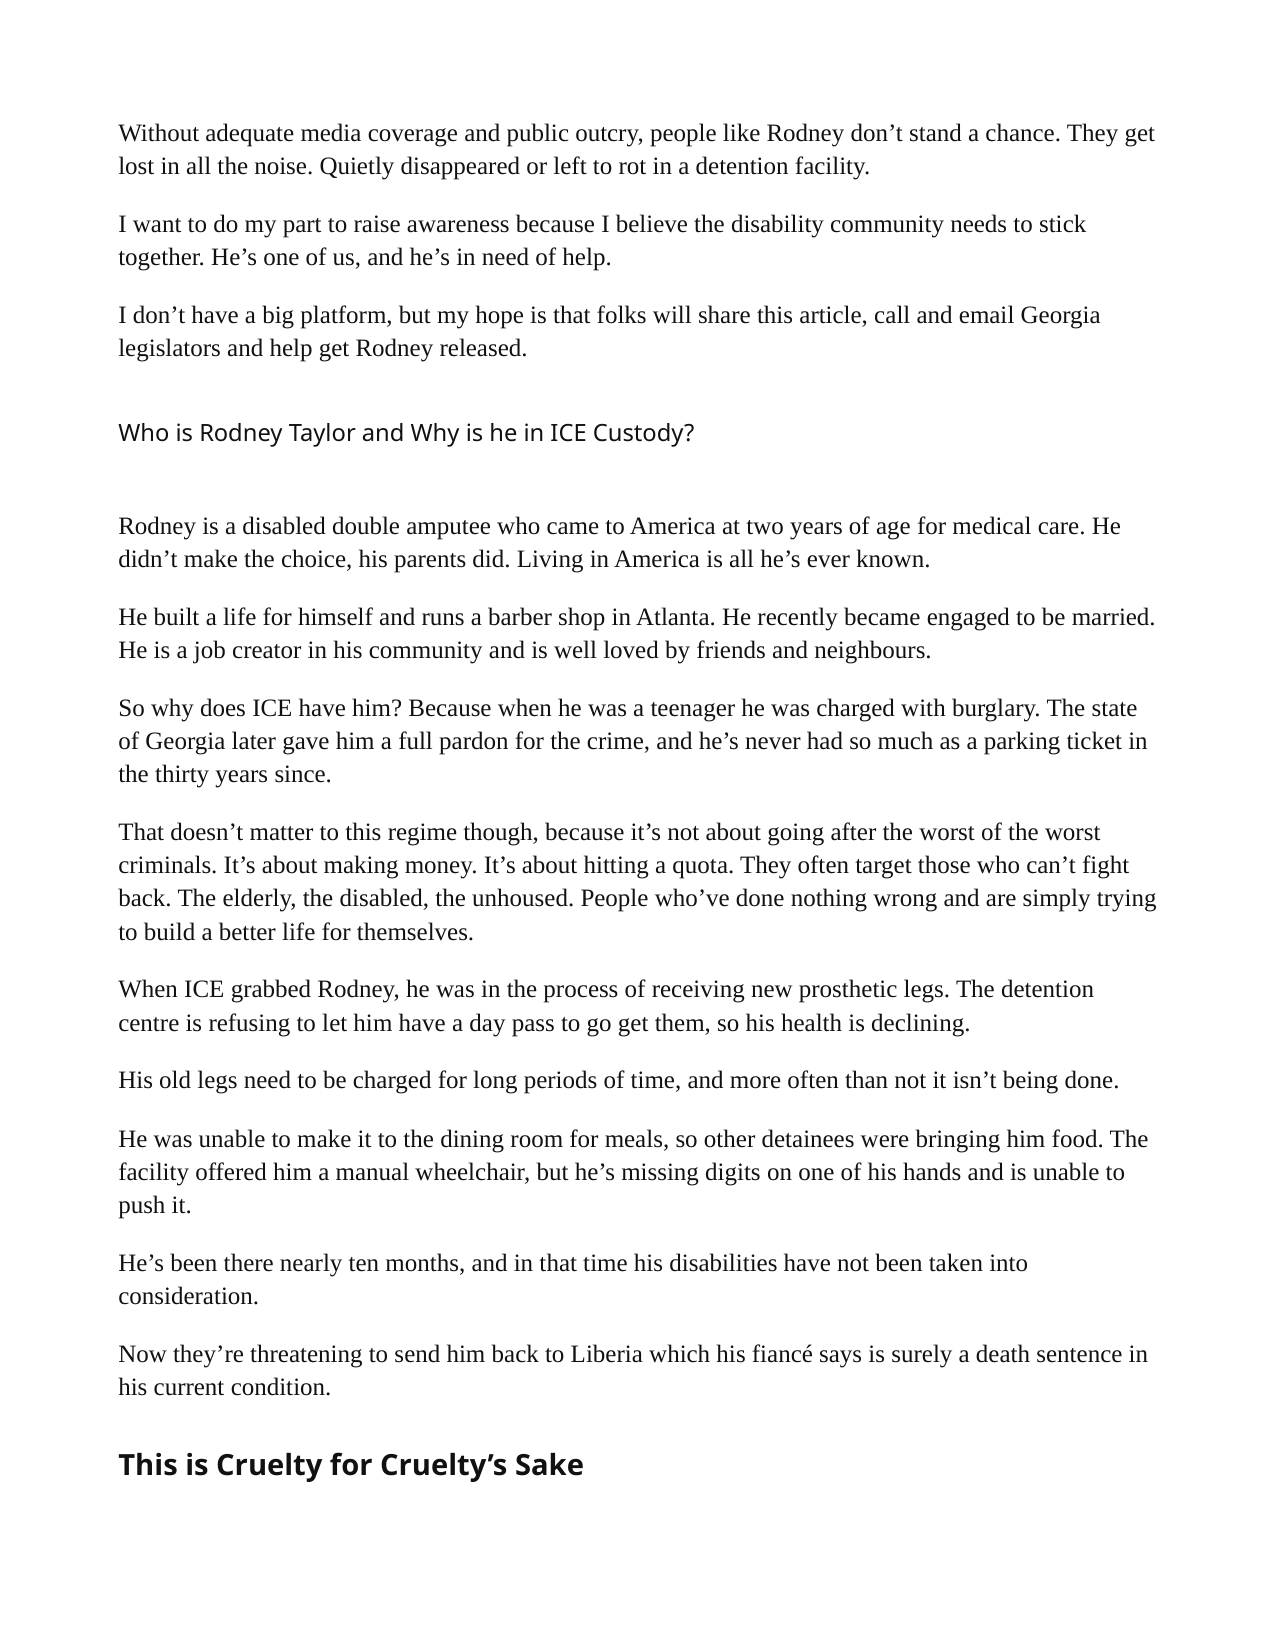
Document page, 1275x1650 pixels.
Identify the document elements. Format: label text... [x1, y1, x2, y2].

subtitle This is Cruelty for Cruelty’s Sake [118, 1444, 1157, 1484]
text So why does ICE have him? Because when he was a teenager he was charged with burglary. The state of Georgia later gave him a full pardon for the crime, and he’s never had so much as a parking ticket in the thirty years since. [118, 693, 1157, 788]
subtitle Who is Rodney Taylor and Why is he in ICE Custody? [118, 416, 1157, 449]
text He’s been there nearly ten months, and in that time his disabilities have not been taken into consideration. [118, 1248, 1157, 1309]
text I want to do my part to raise awareness because I believe the disability community needs to stick together. He’s one of us, and he’s in need of help. [118, 209, 1157, 271]
text He was unable to make it to the dining room for meals, so other detainees were bringing him food. The facility offered him a manual wheelchair, but he’s missing digits on one of his hands and is unable to push it. [118, 1124, 1157, 1218]
text When ICE grabbed Rodney, he was in the process of receiving new prosthetic legs. The detention centre is refusing to let him have a day pass to go get them, so his health is declining. [118, 974, 1157, 1036]
text Rodney is a disabled double amputee who came to America at two years of age for medical care. He didn’t make the choice, his parents did. Living in America is all he’s ever known. [118, 511, 1157, 573]
text That doesn’t matter to this regime though, because it’s not about going after the worst of the worst criminals. It’s about making money. It’s about hitting a quota. They often target those who can’t fight back. The elderly, the disabled, the unhoused. People who’ve done nothing wrong and are simply trying to build a better life for themselves. [118, 817, 1157, 945]
text His old legs need to be charged for long periods of time, and more often than not it isn’t being done. [118, 1066, 1157, 1094]
text Without adequate media coverage and public outcry, people like Rodney don’t stand a chance. They get lost in all the noise. Quietly disappeared or left to rot in a detention facility. [118, 118, 1157, 180]
text Now they’re threatening to send him back to Liberia which his fiancé says is surely a death sentence in his current condition. [118, 1339, 1157, 1401]
text He built a life for himself and runs a barber shop in Atlanta. He recently became engaged to be married. He is a job creator in his community and is well loved by friends and neighbours. [118, 602, 1157, 664]
text I don’t have a big platform, but my hope is that folks will share this article, call and email Georgia legislators and help get Rodney released. [118, 300, 1157, 362]
